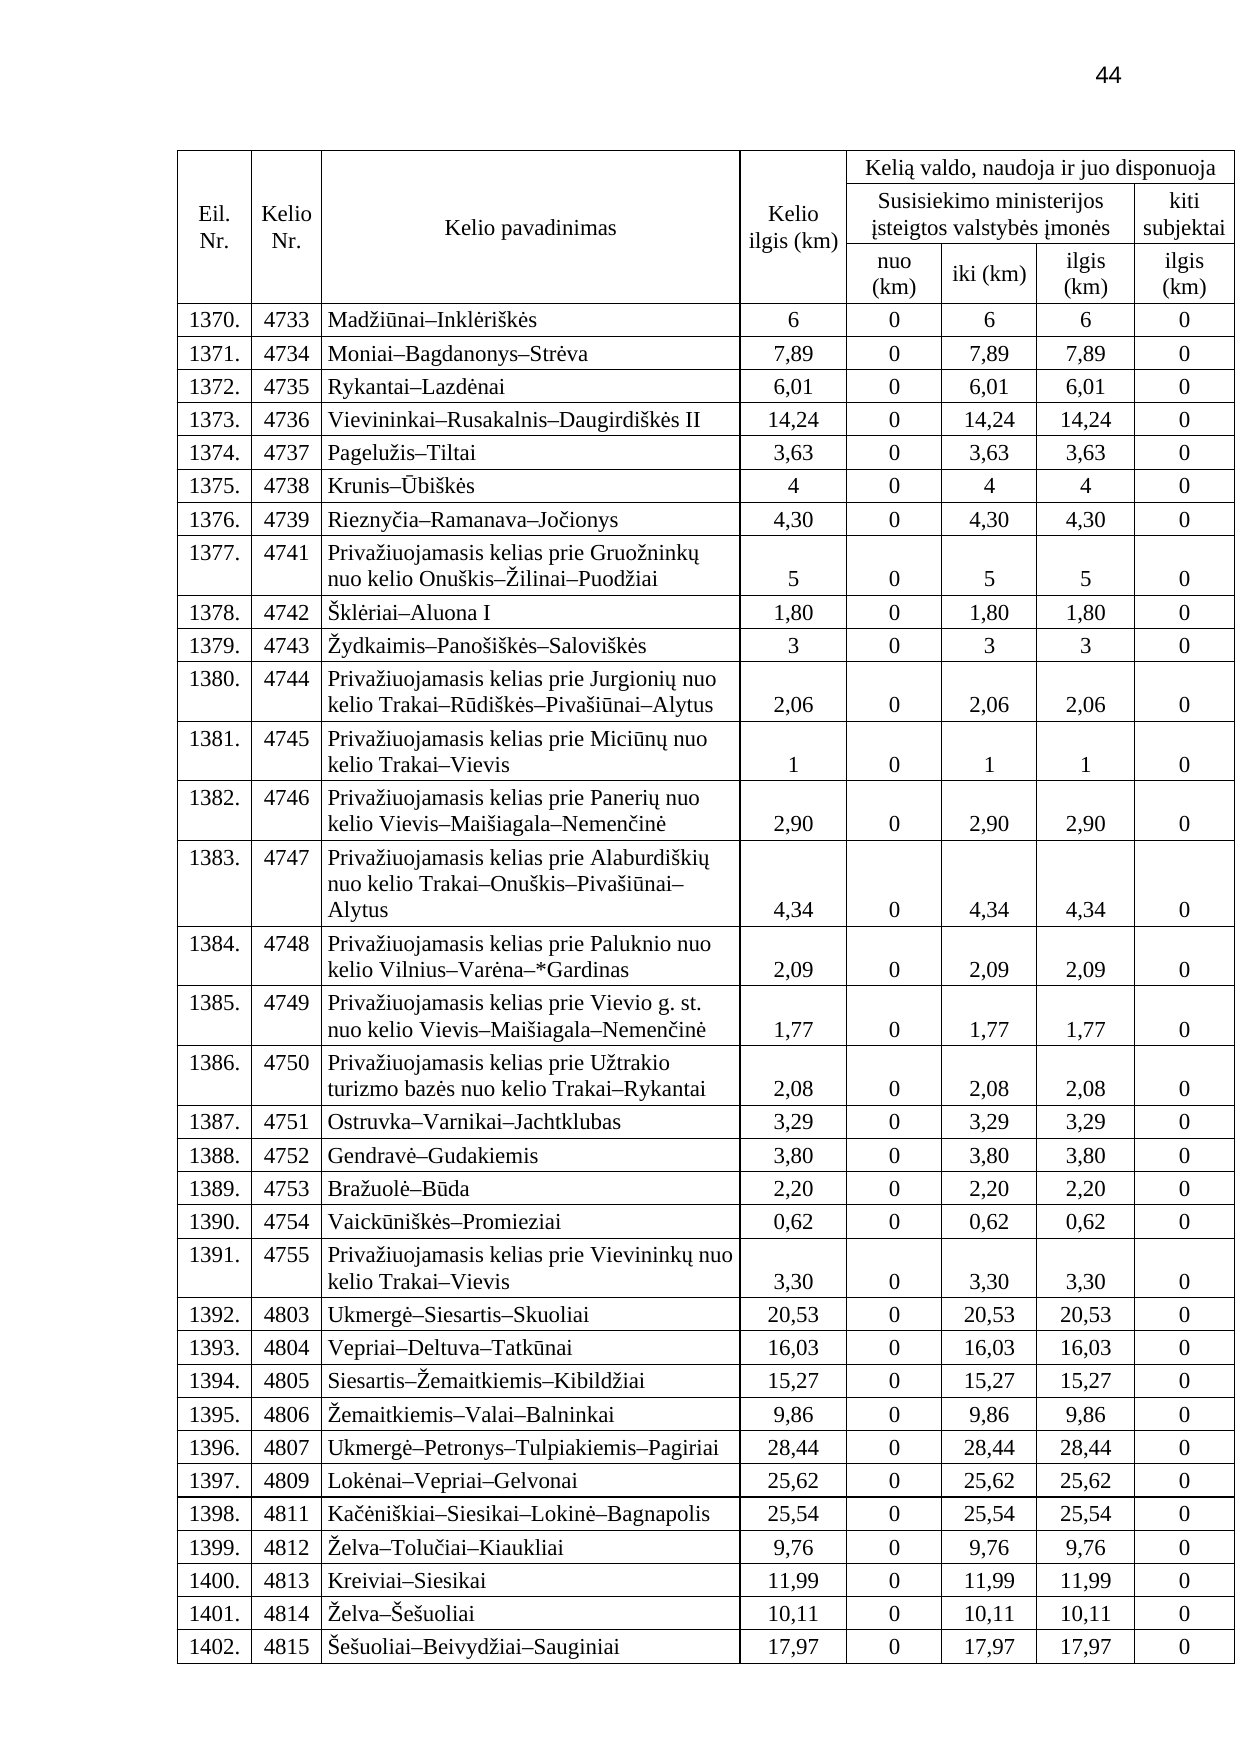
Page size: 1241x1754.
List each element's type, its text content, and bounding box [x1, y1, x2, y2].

table_cell 20,53 [942, 1298, 1036, 1330]
table_cell 1401. [178, 1597, 251, 1629]
table_cell 0 [847, 986, 941, 1045]
table_cell 1384. [178, 927, 251, 985]
table_cell Želva–Tolučiai–Kiaukliai [322, 1531, 739, 1563]
table_cell 4,34 [942, 841, 1036, 926]
table_cell 0 [1135, 503, 1234, 535]
table_cell 1386. [178, 1046, 251, 1104]
table_cell 4 [1037, 470, 1134, 502]
table_cell 0,62 [741, 1205, 846, 1237]
table_cell 4804 [252, 1331, 321, 1363]
table_cell Privažiuojamasis kelias prie Gruožninkų nuo kelio Onuškis–Žilinai–Puodžiai [322, 536, 739, 594]
table_cell 4736 [252, 403, 321, 435]
table_cell Susisiekimo ministerijos įsteigtos valstybės įmonės [847, 184, 1134, 243]
table_cell 0 [847, 304, 941, 336]
table_cell Madžiūnai–Inklėriškės [322, 304, 739, 336]
table_cell Ostruvka–Varnikai–Jachtklubas [322, 1106, 739, 1138]
table_cell 6,01 [1037, 370, 1134, 402]
table_cell Rieznyčia–Ramanava–Jočionys [322, 503, 739, 535]
table_cell 0 [847, 596, 941, 628]
table_cell 2,08 [741, 1046, 846, 1104]
table_cell Privažiuojamasis kelias prie Alaburdiškių nuo kelio Trakai–Onuškis–Pivašiūnai–Alytus [322, 841, 739, 926]
table_cell Privažiuojamasis kelias prie Vievininkų nuo kelio Trakai–Vievis [322, 1239, 739, 1297]
table_cell 0 [1135, 436, 1234, 468]
table_cell 14,24 [741, 403, 846, 435]
table_cell 15,27 [942, 1365, 1036, 1397]
table_cell 1399. [178, 1531, 251, 1563]
table_cell Kreiviai–Siesikai [322, 1564, 739, 1596]
table_cell kiti subjektai [1135, 184, 1234, 243]
table_cell Želva–Šešuoliai [322, 1597, 739, 1629]
table_cell 3,30 [1037, 1239, 1134, 1297]
table_cell 3,80 [942, 1139, 1036, 1171]
table_cell 4809 [252, 1464, 321, 1496]
table_cell 0 [1135, 1239, 1234, 1297]
table_cell 1,77 [942, 986, 1036, 1045]
table_cell 4739 [252, 503, 321, 535]
table_cell 16,03 [1037, 1331, 1134, 1363]
table_cell 2,06 [942, 662, 1036, 721]
table_cell 0 [1135, 1498, 1234, 1529]
table_cell 0 [847, 1239, 941, 1297]
table_cell 0 [847, 629, 941, 661]
table_header Kelio Nr. [252, 151, 321, 302]
table_cell Bražuolė–Būda [322, 1172, 739, 1204]
table_cell 4733 [252, 304, 321, 336]
table_cell Vaickūniškės–Promieziai [322, 1205, 739, 1237]
table_cell 0 [1135, 403, 1234, 435]
table_cell 0 [847, 503, 941, 535]
table_cell 20,53 [741, 1298, 846, 1330]
table_cell 0 [1135, 1331, 1234, 1363]
table_cell 4755 [252, 1239, 321, 1297]
table_cell 11,99 [741, 1564, 846, 1596]
table_cell 1372. [178, 370, 251, 402]
table_cell 0 [847, 1431, 941, 1463]
table_cell 1 [741, 722, 846, 780]
table_cell 6,01 [942, 370, 1036, 402]
table_cell 5 [942, 536, 1036, 594]
table_cell 0 [847, 1139, 941, 1171]
table_cell Rykantai–Lazdėnai [322, 370, 739, 402]
table_cell 16,03 [741, 1331, 846, 1363]
table_cell 0 [847, 403, 941, 435]
table_cell 4814 [252, 1597, 321, 1629]
table_cell 1383. [178, 841, 251, 926]
table_cell 28,44 [741, 1431, 846, 1463]
table_cell 4815 [252, 1630, 321, 1662]
table_cell 3,63 [1037, 436, 1134, 468]
table_cell 2,90 [741, 781, 846, 840]
table_cell 1370. [178, 304, 251, 336]
table_cell 25,54 [1037, 1498, 1134, 1529]
table_cell 1388. [178, 1139, 251, 1171]
table_cell Siesartis–Žemaitkiemis–Kibildžiai [322, 1365, 739, 1397]
table_cell 0 [1135, 1139, 1234, 1171]
table_cell 0 [847, 337, 941, 369]
table_cell 0,62 [1037, 1205, 1134, 1237]
table_cell 0 [1135, 1531, 1234, 1563]
table_cell 0 [1135, 1298, 1234, 1330]
table_cell 1392. [178, 1298, 251, 1330]
table_cell 5 [1037, 536, 1134, 594]
table_cell 4,30 [942, 503, 1036, 535]
table_cell 9,76 [1037, 1531, 1134, 1563]
table_cell 0 [847, 1331, 941, 1363]
table_cell 1 [942, 722, 1036, 780]
table_cell 2,90 [1037, 781, 1134, 840]
table_cell 0 [847, 1172, 941, 1204]
table_cell 14,24 [942, 403, 1036, 435]
table_cell 1376. [178, 503, 251, 535]
table_cell 0 [1135, 370, 1234, 402]
table_cell 9,76 [942, 1531, 1036, 1563]
table_cell 0 [1135, 1398, 1234, 1430]
table_header Eil. Nr. [178, 151, 251, 302]
table_cell 4741 [252, 536, 321, 594]
table_cell Šešuoliai–Beivydžiai–Sauginiai [322, 1630, 739, 1662]
table_cell 28,44 [1037, 1431, 1134, 1463]
table_cell Privažiuojamasis kelias prie Jurgionių nuo kelio Trakai–Rūdiškės–Pivašiūnai–Alytus [322, 662, 739, 721]
table_cell 1,80 [942, 596, 1036, 628]
table_cell 1402. [178, 1630, 251, 1662]
table_cell 2,20 [1037, 1172, 1134, 1204]
table_cell 4,30 [741, 503, 846, 535]
table_cell 1381. [178, 722, 251, 780]
table_cell 4811 [252, 1498, 321, 1529]
table_cell 1380. [178, 662, 251, 721]
table_cell 7,89 [942, 337, 1036, 369]
table_cell 1,80 [741, 596, 846, 628]
table_header Kelio pavadinimas [322, 151, 739, 302]
table_cell 4749 [252, 986, 321, 1045]
table_cell 1393. [178, 1331, 251, 1363]
table_cell 2,08 [942, 1046, 1036, 1104]
table_cell 4,34 [741, 841, 846, 926]
table_cell iki (km) [942, 244, 1036, 302]
table_cell 4745 [252, 722, 321, 780]
table_cell 3 [741, 629, 846, 661]
table_cell 0 [847, 536, 941, 594]
table_cell 4744 [252, 662, 321, 721]
table_cell Kačėniškiai–Siesikai–Lokinė–Bagnapolis [322, 1498, 739, 1529]
table_cell Vievininkai–Rusakalnis–Daugirdiškės II [322, 403, 739, 435]
table_cell 0 [1135, 1431, 1234, 1463]
table_cell 1390. [178, 1205, 251, 1237]
table_cell 0 [1135, 1630, 1234, 1662]
table_cell 3,29 [741, 1106, 846, 1138]
table_cell Privažiuojamasis kelias prie Miciūnų nuo kelio Trakai–Vievis [322, 722, 739, 780]
table_cell Ukmergė–Petronys–Tulpiakiemis–Pagiriai [322, 1431, 739, 1463]
table_cell ilgis (km) [1135, 244, 1234, 302]
table_cell 4,34 [1037, 841, 1134, 926]
table_cell 0 [847, 1498, 941, 1529]
table_cell 0 [847, 470, 941, 502]
table_cell 0 [1135, 986, 1234, 1045]
table_cell 1,80 [1037, 596, 1134, 628]
table_cell 17,97 [1037, 1630, 1134, 1662]
table_cell 1374. [178, 436, 251, 468]
table_cell 10,11 [741, 1597, 846, 1629]
table_cell 4750 [252, 1046, 321, 1104]
table_cell 4737 [252, 436, 321, 468]
table_cell 2,09 [741, 927, 846, 985]
table_cell 4748 [252, 927, 321, 985]
table_cell 4734 [252, 337, 321, 369]
table_cell 25,62 [1037, 1464, 1134, 1496]
table_cell 0 [847, 781, 941, 840]
table_cell 0 [1135, 1205, 1234, 1237]
table_cell 0 [1135, 470, 1234, 502]
table_cell 25,54 [942, 1498, 1036, 1529]
table_cell 0 [1135, 536, 1234, 594]
table_cell Žemaitkiemis–Valai–Balninkai [322, 1398, 739, 1430]
table_cell 14,24 [1037, 403, 1134, 435]
table_cell 2,06 [1037, 662, 1134, 721]
table_cell 1371. [178, 337, 251, 369]
table_cell 4754 [252, 1205, 321, 1237]
table_cell 2,20 [942, 1172, 1036, 1204]
table_cell 3,63 [942, 436, 1036, 468]
table_cell 0 [1135, 1046, 1234, 1104]
table_cell 1,77 [741, 986, 846, 1045]
table_cell Gendravė–Gudakiemis [322, 1139, 739, 1171]
table_cell 0 [1135, 596, 1234, 628]
table_cell 4813 [252, 1564, 321, 1596]
table_cell 0 [1135, 1106, 1234, 1138]
table_cell 4 [942, 470, 1036, 502]
table_cell 4747 [252, 841, 321, 926]
table_cell 0 [847, 1046, 941, 1104]
table_cell 4803 [252, 1298, 321, 1330]
table_cell 4753 [252, 1172, 321, 1204]
table_cell 0 [1135, 1464, 1234, 1496]
table_cell 0 [1135, 781, 1234, 840]
table_cell 6,01 [741, 370, 846, 402]
table_cell 9,86 [1037, 1398, 1134, 1430]
table_cell Vepriai–Deltuva–Tatkūnai [322, 1331, 739, 1363]
table_cell 2,08 [1037, 1046, 1134, 1104]
table_cell 25,62 [741, 1464, 846, 1496]
table_cell 15,27 [741, 1365, 846, 1397]
table_cell 1391. [178, 1239, 251, 1297]
table_cell 1375. [178, 470, 251, 502]
table_cell ilgis (km) [1037, 244, 1134, 302]
table_cell 7,89 [1037, 337, 1134, 369]
table_cell 1377. [178, 536, 251, 594]
table_cell 3,29 [942, 1106, 1036, 1138]
table_cell 1 [1037, 722, 1134, 780]
table_cell 3,80 [741, 1139, 846, 1171]
table_cell 10,11 [942, 1597, 1036, 1629]
table_cell 0 [847, 1531, 941, 1563]
table_header Kelio ilgis (km) [741, 151, 846, 302]
table_cell Privažiuojamasis kelias prie Vievio g. st. nuo kelio Vievis–Maišiagala–Nemenčinė [322, 986, 739, 1045]
table_cell 0 [1135, 1365, 1234, 1397]
table_cell Privažiuojamasis kelias prie Panerių nuo kelio Vievis–Maišiagala–Nemenčinė [322, 781, 739, 840]
table_cell 0 [1135, 1564, 1234, 1596]
table_cell 0 [847, 436, 941, 468]
table_cell 1382. [178, 781, 251, 840]
table_cell 16,03 [942, 1331, 1036, 1363]
table_cell 1378. [178, 596, 251, 628]
table_cell 11,99 [942, 1564, 1036, 1596]
table_cell Pagelužis–Tiltai [322, 436, 739, 468]
table_cell 2,90 [942, 781, 1036, 840]
table_cell 0 [1135, 927, 1234, 985]
table_cell 3,30 [942, 1239, 1036, 1297]
table_cell 1389. [178, 1172, 251, 1204]
table_cell 4,30 [1037, 503, 1134, 535]
table_cell 0 [847, 1365, 941, 1397]
table_cell 0 [847, 370, 941, 402]
table_cell 0 [847, 1298, 941, 1330]
table_cell 0 [847, 1205, 941, 1237]
table_cell 0 [847, 841, 941, 926]
table_cell 1373. [178, 403, 251, 435]
table_cell 0 [1135, 722, 1234, 780]
table_cell 3,29 [1037, 1106, 1134, 1138]
table_cell 0 [1135, 841, 1234, 926]
table_cell 4743 [252, 629, 321, 661]
table_cell 4735 [252, 370, 321, 402]
table_cell 0 [847, 1597, 941, 1629]
table_cell 0,62 [942, 1205, 1036, 1237]
table_cell 0 [847, 1564, 941, 1596]
table_cell 1397. [178, 1464, 251, 1496]
table_cell 15,27 [1037, 1365, 1134, 1397]
table_cell 3,63 [741, 436, 846, 468]
table_cell 4746 [252, 781, 321, 840]
table_cell 1387. [178, 1106, 251, 1138]
table_cell 2,06 [741, 662, 846, 721]
table_cell 9,76 [741, 1531, 846, 1563]
table_cell Žydkaimis–Panošiškės–Saloviškės [322, 629, 739, 661]
table_cell 0 [1135, 304, 1234, 336]
table_cell Privažiuojamasis kelias prie Užtrakio turizmo bazės nuo kelio Trakai–Rykantai [322, 1046, 739, 1104]
table_cell 0 [847, 1398, 941, 1430]
table_cell 3 [942, 629, 1036, 661]
table_cell 4751 [252, 1106, 321, 1138]
table_cell Šklėriai–Aluona I [322, 596, 739, 628]
table_cell 1385. [178, 986, 251, 1045]
table_cell Moniai–Bagdanonys–Strėva [322, 337, 739, 369]
table_cell Ukmergė–Siesartis–Skuoliai [322, 1298, 739, 1330]
table_cell 6 [741, 304, 846, 336]
table_cell 0 [847, 722, 941, 780]
table_cell 10,11 [1037, 1597, 1134, 1629]
table_cell Privažiuojamasis kelias prie Paluknio nuo kelio Vilnius–Varėna–*Gardinas [322, 927, 739, 985]
table_cell 28,44 [942, 1431, 1036, 1463]
table_cell 0 [1135, 629, 1234, 661]
table_cell 17,97 [942, 1630, 1036, 1662]
table_cell 4812 [252, 1531, 321, 1563]
table_cell 2,20 [741, 1172, 846, 1204]
table_cell 2,09 [942, 927, 1036, 985]
table_cell 3,30 [741, 1239, 846, 1297]
table_cell 5 [741, 536, 846, 594]
table_cell 11,99 [1037, 1564, 1134, 1596]
table_cell 4738 [252, 470, 321, 502]
table_cell 1398. [178, 1498, 251, 1529]
table_cell 7,89 [741, 337, 846, 369]
table_cell 4 [741, 470, 846, 502]
table_cell 20,53 [1037, 1298, 1134, 1330]
table_cell 2,09 [1037, 927, 1134, 985]
table_cell 0 [847, 1630, 941, 1662]
table_cell 1379. [178, 629, 251, 661]
table_cell 0 [847, 1464, 941, 1496]
table_cell 3,80 [1037, 1139, 1134, 1171]
table_cell 6 [1037, 304, 1134, 336]
table_cell 4742 [252, 596, 321, 628]
table_cell 17,97 [741, 1630, 846, 1662]
table_cell 3 [1037, 629, 1134, 661]
table_cell 0 [1135, 1172, 1234, 1204]
table_cell 6 [942, 304, 1036, 336]
table_cell 1,77 [1037, 986, 1134, 1045]
table_cell 1400. [178, 1564, 251, 1596]
table_cell nuo (km) [847, 244, 941, 302]
table_cell 0 [847, 1106, 941, 1138]
table_cell 1395. [178, 1398, 251, 1430]
table_cell 25,62 [942, 1464, 1036, 1496]
table_cell 0 [1135, 662, 1234, 721]
table_cell 0 [847, 662, 941, 721]
table_cell 4807 [252, 1431, 321, 1463]
table_cell 25,54 [741, 1498, 846, 1529]
table_cell 0 [1135, 337, 1234, 369]
table_cell 0 [847, 927, 941, 985]
table_cell 4805 [252, 1365, 321, 1397]
table_cell 4806 [252, 1398, 321, 1430]
table_cell 1394. [178, 1365, 251, 1397]
table_cell Krunis–Ūbiškės [322, 470, 739, 502]
table_header Kelią valdo, naudoja ir juo disponuoja [847, 151, 1234, 183]
table_cell 4752 [252, 1139, 321, 1171]
table_cell 9,86 [942, 1398, 1036, 1430]
table_cell 9,86 [741, 1398, 846, 1430]
table_cell Lokėnai–Vepriai–Gelvonai [322, 1464, 739, 1496]
table_cell 1396. [178, 1431, 251, 1463]
table_cell 0 [1135, 1597, 1234, 1629]
